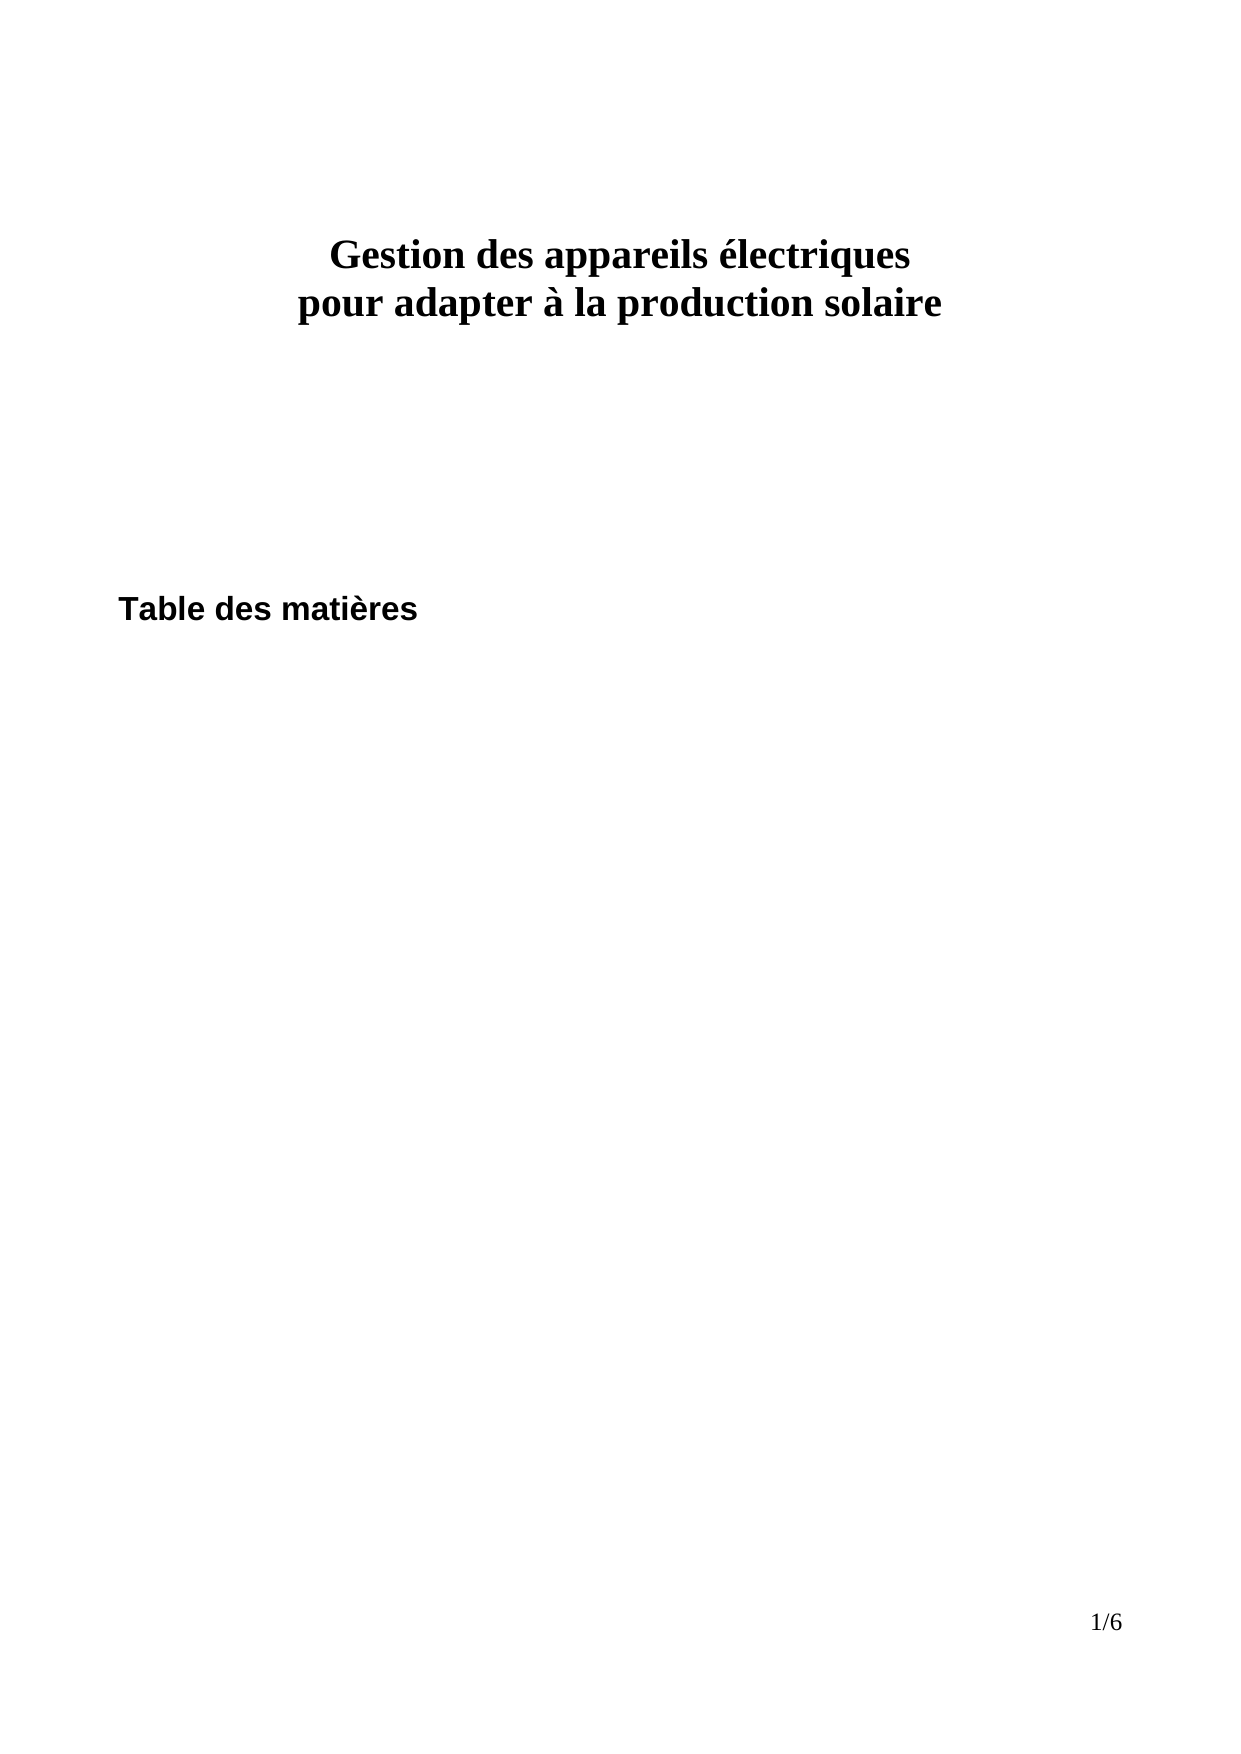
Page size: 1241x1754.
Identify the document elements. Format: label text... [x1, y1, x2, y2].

text pour adapter à la production solaire [118, 277, 1122, 325]
text Gestion des appareils électriques [118, 229, 1122, 277]
subtitle Table des matières [118, 589, 1122, 628]
